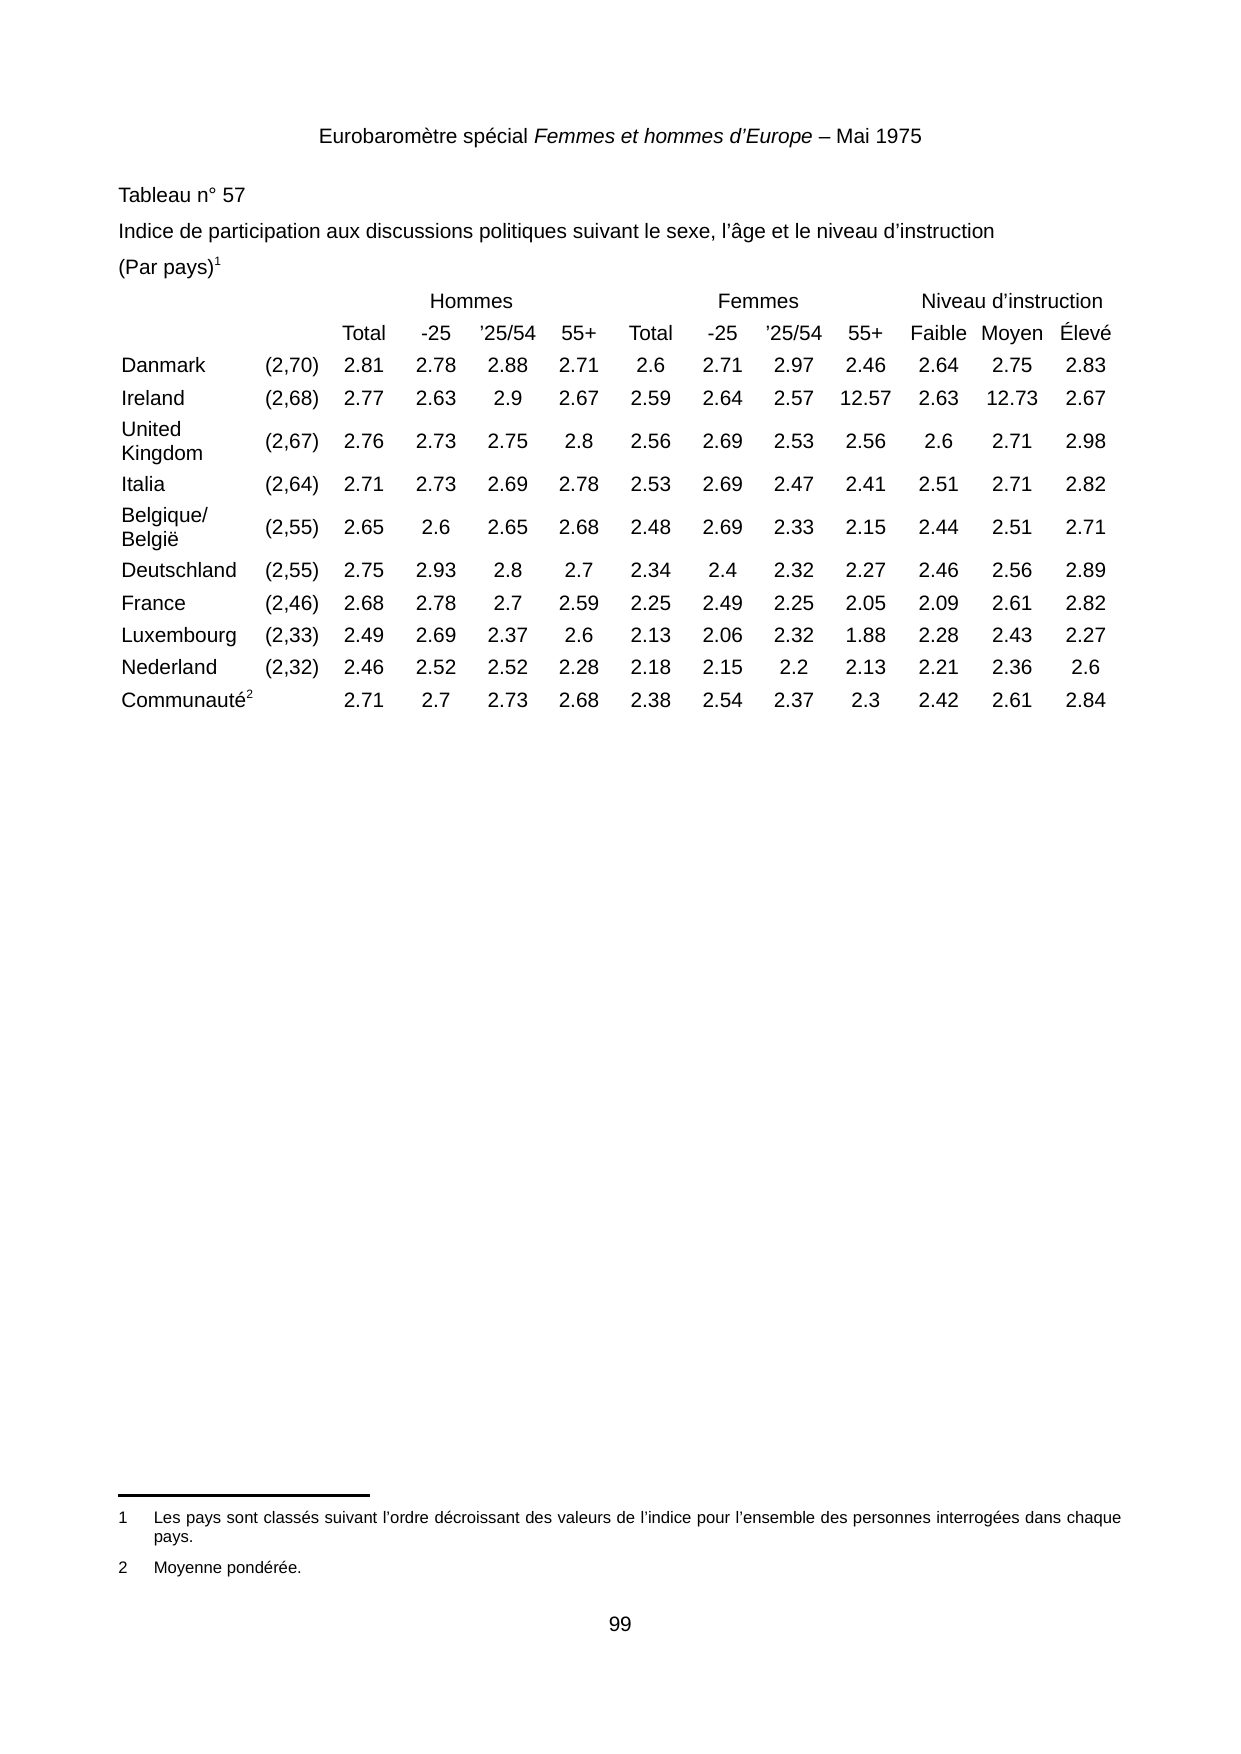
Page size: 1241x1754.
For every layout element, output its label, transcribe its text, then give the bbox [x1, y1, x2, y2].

table_cell 2,21 [902, 651, 975, 683]
table_cell 2,13 [829, 651, 902, 683]
table_cell 2,84 [1049, 683, 1122, 716]
table_cell 2,36 [975, 651, 1049, 683]
text Indice de participation aux discussions politiques suivant le sexe, l’âge et le niveau d’instruction [118, 219, 1122, 243]
table_header [118, 284, 256, 317]
table_cell 2,52 [400, 651, 472, 683]
table_cell 2,75 [472, 414, 543, 468]
table_cell 2,25 [614, 586, 687, 618]
table_cell 2,51 [902, 468, 975, 500]
table_cell 2,6 [1049, 651, 1122, 683]
table_cell 2,7 [543, 554, 614, 586]
table_cell 2,6 [902, 414, 975, 468]
table_cell 2,32 [758, 554, 829, 586]
table_cell 2,65 [328, 500, 399, 554]
table_cell [256, 683, 328, 716]
table_cell 2,69 [687, 414, 758, 468]
table_cell Danmark [118, 349, 256, 381]
table_cell 2,56 [829, 414, 902, 468]
table_cell France [118, 586, 256, 618]
table_cell Luxembourg [118, 619, 256, 651]
text Tableau n° 57 [118, 183, 1122, 207]
table_cell 2,49 [328, 619, 399, 651]
table_cell 2,27 [829, 554, 902, 586]
table_cell 2,63 [400, 381, 472, 414]
table_cell 2,78 [400, 349, 472, 381]
table_cell 2,81 [328, 349, 399, 381]
table_cell 2,05 [829, 586, 902, 618]
table_cell 2,44 [902, 500, 975, 554]
table_cell 2,82 [1049, 468, 1122, 500]
table_cell 2,69 [687, 500, 758, 554]
table_cell 2,83 [1049, 349, 1122, 381]
table_cell 2,46 [902, 554, 975, 586]
table_cell 2,7 [400, 683, 472, 716]
table_header Hommes [328, 284, 614, 317]
table_cell 2,41 [829, 468, 902, 500]
table_cell 2,88 [472, 349, 543, 381]
table_cell 2,8 [472, 554, 543, 586]
table_cell 2,52 [472, 651, 543, 683]
table_cell 2,71 [975, 468, 1049, 500]
table_cell 2,43 [975, 619, 1049, 651]
table_cell 2,75 [328, 554, 399, 586]
table_cell Nederland [118, 651, 256, 683]
table_cell Communauté [118, 683, 256, 716]
table_cell 2,78 [400, 586, 472, 618]
table_cell Moyen [975, 317, 1049, 349]
table_cell 2,69 [400, 619, 472, 651]
table_cell 2,71 [543, 349, 614, 381]
table_cell ’25/54 [758, 317, 829, 349]
table_cell 2,33 [758, 500, 829, 554]
table_cell 2,27 [1049, 619, 1122, 651]
table_cell ’25/54 [472, 317, 543, 349]
table_cell 2,6 [543, 619, 614, 651]
table_cell 2,49 [687, 586, 758, 618]
table_cell 2,53 [758, 414, 829, 468]
table_cell 2,78 [543, 468, 614, 500]
table_cell 2,68 [328, 586, 399, 618]
table_cell (2,32) [256, 651, 328, 683]
table_cell 2,82 [1049, 586, 1122, 618]
table_cell 2,46 [829, 349, 902, 381]
table_cell 2,69 [687, 468, 758, 500]
table_cell 2,97 [758, 349, 829, 381]
table_cell (2,67) [256, 414, 328, 468]
table_cell 2,37 [472, 619, 543, 651]
table_cell 2,71 [328, 683, 399, 716]
table_cell 2,69 [472, 468, 543, 500]
table_cell 2,51 [975, 500, 1049, 554]
table_cell 2,06 [687, 619, 758, 651]
table_cell 2,89 [1049, 554, 1122, 586]
table_cell 2,73 [400, 468, 472, 500]
table_cell Italia [118, 468, 256, 500]
table_cell 2,77 [328, 381, 399, 414]
table_cell 2,9 [472, 381, 543, 414]
table_cell 2,64 [902, 349, 975, 381]
table_cell (2,55) [256, 554, 328, 586]
table_cell 2,63 [902, 381, 975, 414]
table_cell (2,68) [256, 381, 328, 414]
table_cell 2,59 [543, 586, 614, 618]
text (Par pays) [118, 254, 1122, 278]
table_cell -25 [687, 317, 758, 349]
table_cell Belgique/België [118, 500, 256, 554]
table_header [256, 284, 328, 317]
table_cell 2,28 [543, 651, 614, 683]
table_cell 2,15 [687, 651, 758, 683]
table_cell (2,70) [256, 349, 328, 381]
text Les pays sont classés suivant l’ordre décroissant des valeurs de l’indice pour l’ensemble des personnes interrogées dans chaque pays. [118, 1507, 1122, 1546]
table_cell (2,55) [256, 500, 328, 554]
table_cell 1,88 [829, 619, 902, 651]
table_cell 55+ [543, 317, 614, 349]
table_cell 2,09 [902, 586, 975, 618]
table_cell 2,71 [1049, 500, 1122, 554]
table_cell 2,2 [758, 651, 829, 683]
table_cell 2,71 [975, 414, 1049, 468]
table_cell 2,6 [400, 500, 472, 554]
table_cell 2,25 [758, 586, 829, 618]
table_cell 2,7 [472, 586, 543, 618]
table_cell 2,73 [400, 414, 472, 468]
table_cell 2,76 [328, 414, 399, 468]
table_cell 2,47 [758, 468, 829, 500]
table_cell 2,42 [902, 683, 975, 716]
table_cell 2,67 [1049, 381, 1122, 414]
table_cell 2,34 [614, 554, 687, 586]
table_cell Faible [902, 317, 975, 349]
table_header Femmes [614, 284, 902, 317]
table_cell 2,56 [975, 554, 1049, 586]
table_cell 2,28 [902, 619, 975, 651]
table_cell 2,68 [543, 500, 614, 554]
table_cell 2,68 [543, 683, 614, 716]
table_cell 2,8 [543, 414, 614, 468]
table_cell 12,57 [829, 381, 902, 414]
table_cell 2,13 [614, 619, 687, 651]
table_cell (2,46) [256, 586, 328, 618]
table_cell 2,61 [975, 683, 1049, 716]
table_cell 2,64 [687, 381, 758, 414]
table_cell 2,37 [758, 683, 829, 716]
table_cell 2,57 [758, 381, 829, 414]
table_cell 2,32 [758, 619, 829, 651]
table_cell United Kingdom [118, 414, 256, 468]
table_cell 2,6 [614, 349, 687, 381]
table_cell Total [614, 317, 687, 349]
table_cell 2,59 [614, 381, 687, 414]
table_cell 2,71 [687, 349, 758, 381]
table_cell 2,38 [614, 683, 687, 716]
table_cell (2,64) [256, 468, 328, 500]
table_cell 2,73 [472, 683, 543, 716]
table_cell 12,73 [975, 381, 1049, 414]
table_cell (2,33) [256, 619, 328, 651]
table_cell 2,46 [328, 651, 399, 683]
table_cell 2,71 [328, 468, 399, 500]
table_cell [256, 317, 328, 349]
table_cell 2,53 [614, 468, 687, 500]
table_cell 2,56 [614, 414, 687, 468]
table_cell Ireland [118, 381, 256, 414]
table_cell [118, 317, 256, 349]
table_cell 55+ [829, 317, 902, 349]
table_cell -25 [400, 317, 472, 349]
table_cell 2,18 [614, 651, 687, 683]
table_header Niveau d’instruction [902, 284, 1122, 317]
table_cell 2,98 [1049, 414, 1122, 468]
table_cell Total [328, 317, 399, 349]
table_cell 2,4 [687, 554, 758, 586]
table_cell Élevé [1049, 317, 1122, 349]
table_cell 2,65 [472, 500, 543, 554]
table_cell 2,61 [975, 586, 1049, 618]
table_cell 2,15 [829, 500, 902, 554]
table_cell 2,48 [614, 500, 687, 554]
table_cell 2,3 [829, 683, 902, 716]
table_cell Deutschland [118, 554, 256, 586]
table_cell 2,75 [975, 349, 1049, 381]
table_cell 2,67 [543, 381, 614, 414]
table_cell 2,54 [687, 683, 758, 716]
table_cell 2,93 [400, 554, 472, 586]
